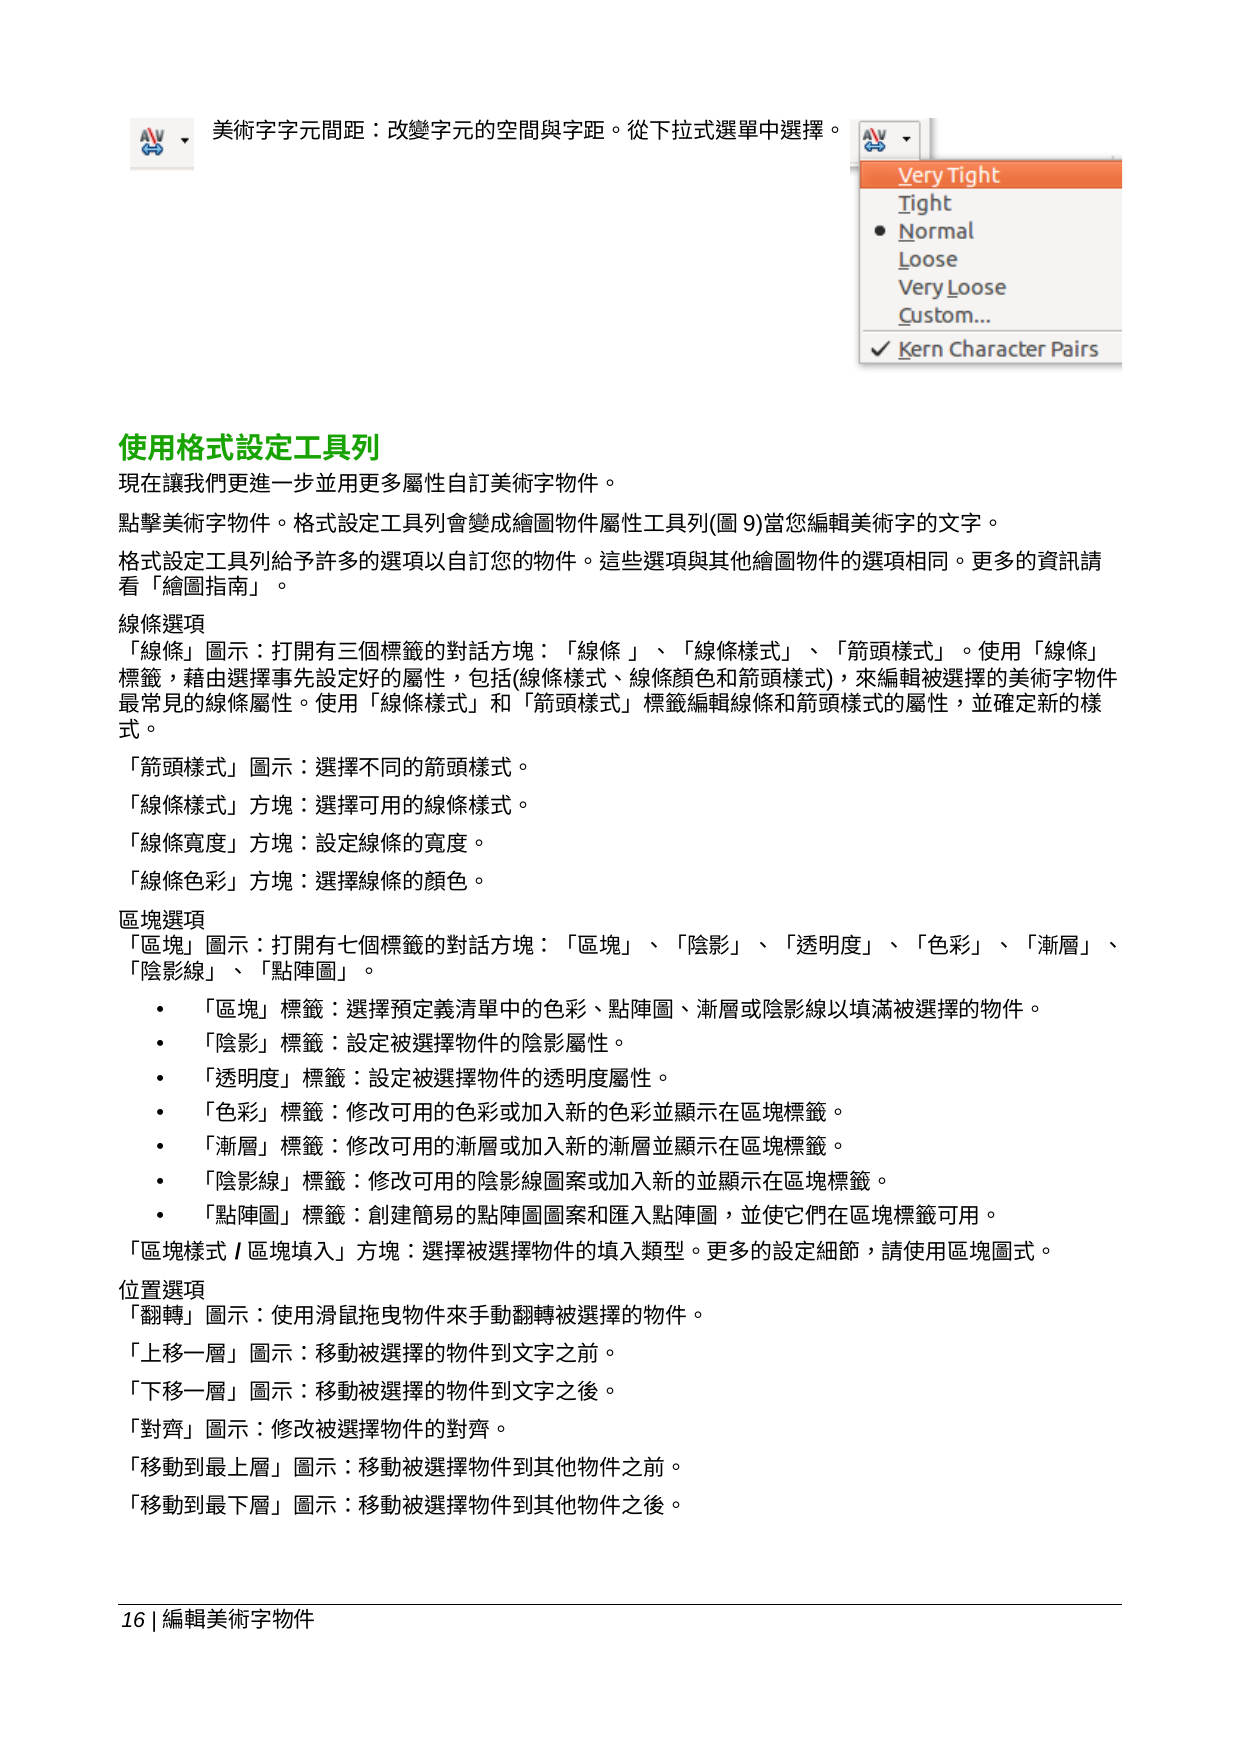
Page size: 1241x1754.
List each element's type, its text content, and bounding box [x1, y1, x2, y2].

list 「陰影」標籤：設定被選擇物件的陰影屬性。 [156, 1031, 1122, 1057]
list 「區塊」圖示：打開有七個標籤的對話方塊：「區塊」、「陰影」、「透明度」、「色彩」、「漸層」、「陰影線」、「點陣圖」。 [118, 933, 1122, 984]
picture [850, 118, 1123, 376]
picture [130, 118, 194, 171]
text 「下移一層」圖示：移動被選擇的物件到文字之後。 [118, 1379, 1122, 1405]
text 現在讓我們更進一步並用更多屬性自訂美術字物件。 [118, 472, 1122, 497]
text 「線條樣式」方塊：選擇可用的線條樣式。 [118, 793, 1122, 818]
text 「線條寬度」方塊：設定線條的寬度。 [118, 831, 1122, 856]
text 「移動到最上層」圖示：移動被選擇物件到其他物件之前。 [118, 1456, 1122, 1481]
list 「陰影線」標籤：修改可用的陰影線圖案或加入新的並顯示在區塊標籤。 [156, 1169, 1122, 1194]
subtitle 使用格式設定工具列 [118, 432, 1122, 466]
list 「漸層」標籤：修改可用的漸層或加入新的漸層並顯示在區塊標籤。 [156, 1134, 1122, 1160]
list 「色彩」標籤：修改可用的色彩或加入新的色彩並顯示在區塊標籤。 [156, 1100, 1122, 1126]
table_header [118, 118, 212, 402]
list 「區塊」標籤：選擇預定義清單中的色彩、點陣圖、漸層或陰影線以填滿被選擇的物件。 [156, 997, 1122, 1022]
text 「上移一層」圖示：移動被選擇的物件到文字之前。 [118, 1341, 1122, 1367]
text 點擊美術字物件。格式設定工具列會變成繪圖物件屬性工具列(圖9)當您編輯美術字的文字。 [118, 509, 1122, 536]
text 線條選項 [118, 612, 1122, 638]
text 位置選項 [118, 1277, 1122, 1303]
table_header [850, 376, 1122, 402]
text 「箭頭樣式」圖示：選擇不同的箭頭樣式。 [118, 755, 1122, 780]
text 區塊選項 [118, 907, 1122, 933]
text 「區塊樣式 / 區塊填入」方塊：選擇被選擇物件的填入類型。更多的設定細節，請使用區塊圖式。 [118, 1238, 1122, 1264]
text 「翻轉」圖示：使用滑鼠拖曳物件來手動翻轉被選擇的物件。 [118, 1303, 1122, 1329]
text 格式設定工具列給予許多的選項以自訂您的物件。這些選項與其他繪圖物件的選項相同。更多的資訊請看「繪圖指南」。 [118, 549, 1122, 600]
list 「透明度」標籤：設定被選擇物件的透明度屬性。 [156, 1066, 1122, 1091]
text 「移動到最下層」圖示：移動被選擇物件到其他物件之後。 [118, 1493, 1122, 1519]
list 「點陣圖」標籤：創建簡易的點陣圖圖案和匯入點陣圖，並使它們在區塊標籤可用。 [156, 1203, 1122, 1229]
table_header 美術字字元間距：改變字元的空間與字距。從下拉式選單中選擇。 [212, 118, 850, 402]
text 「對齊」圖示：修改被選擇物件的對齊。 [118, 1417, 1122, 1443]
list 「線條」圖示：打開有三個標籤的對話方塊：「線條 」、「線條樣式」、「箭頭樣式」。使用「線條」標籤，藉由選擇事先設定好的屬性，包括(線條樣式、線條顏色和箭頭樣式)，來編輯被選擇的美術字物件最常見的線條屬性。使用「線條樣式」和「箭頭樣式」標籤編輯線條和箭頭樣式的屬性，並確定新的樣式。 [118, 638, 1122, 742]
text 「線條色彩」方塊：選擇線條的顏色。 [118, 869, 1122, 894]
